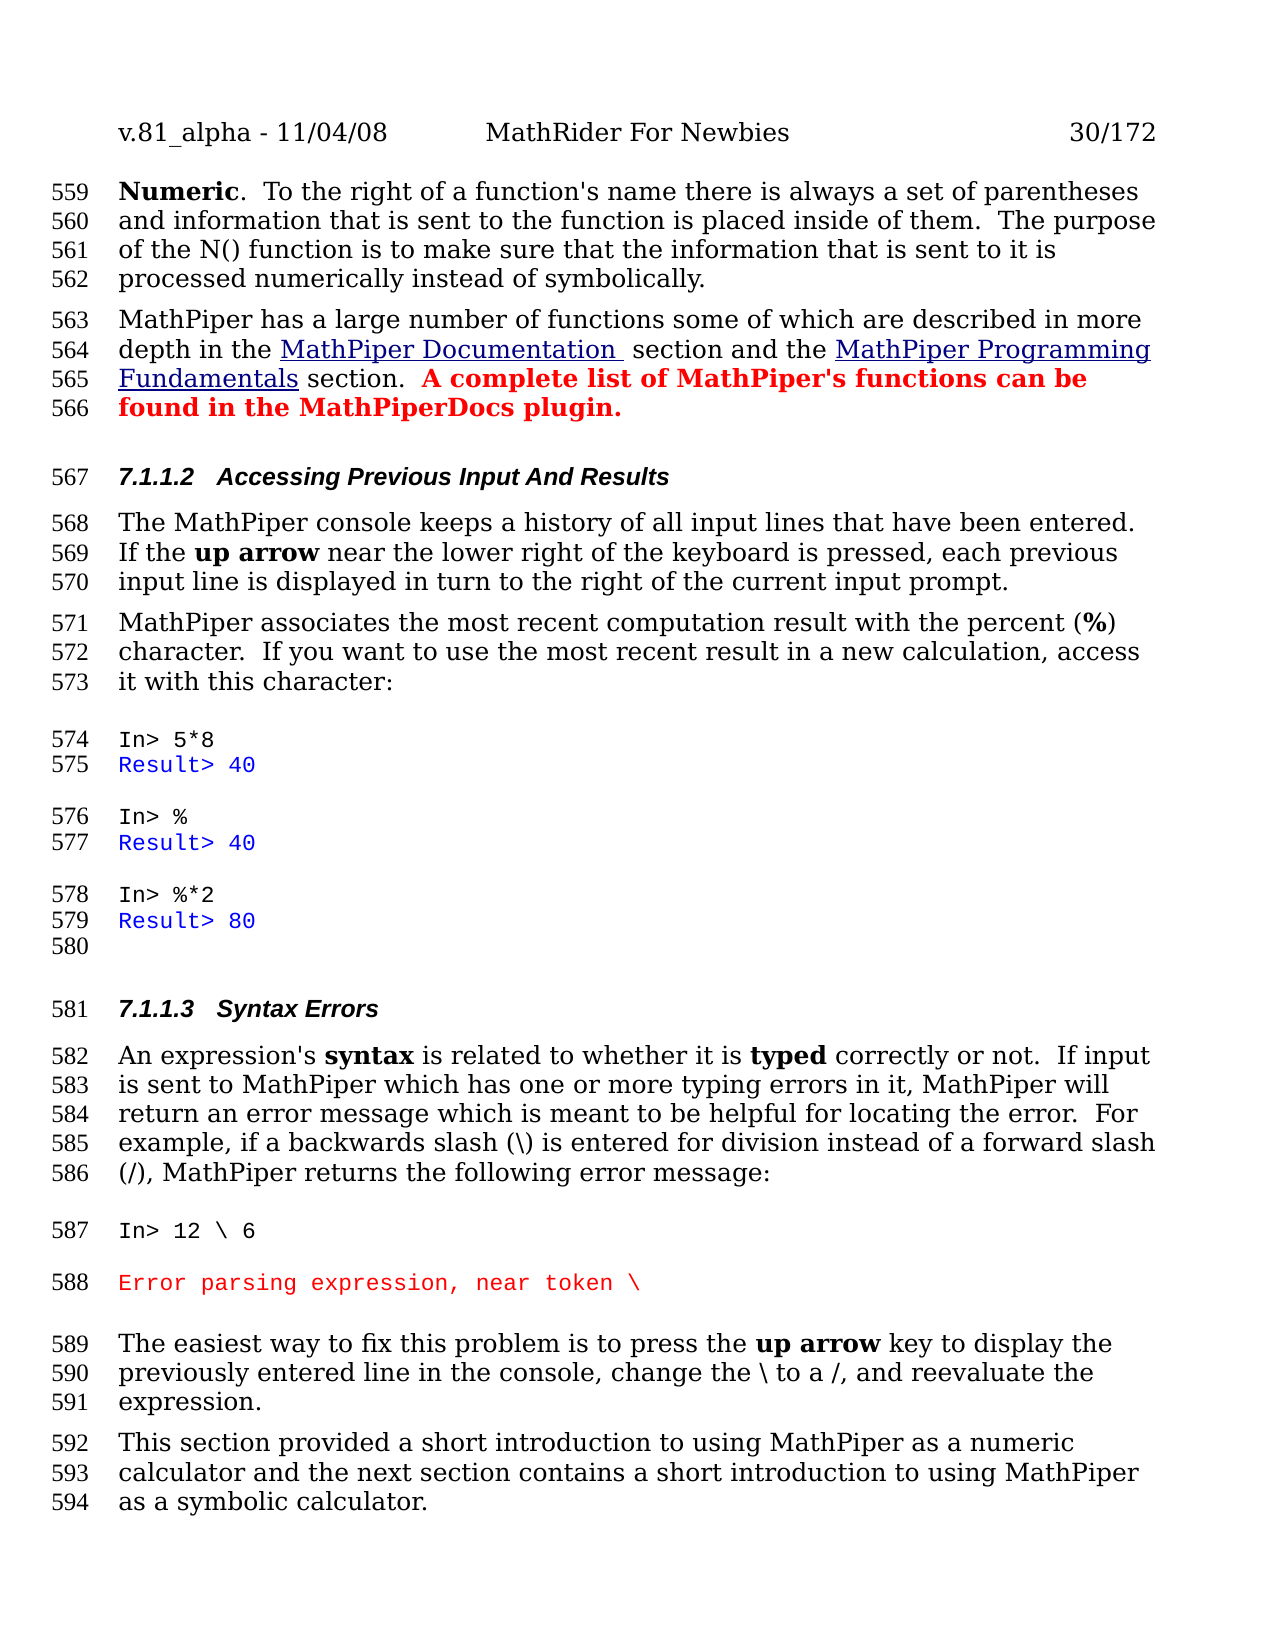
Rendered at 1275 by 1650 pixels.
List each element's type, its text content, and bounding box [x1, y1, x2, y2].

subtitle Accessing Previous Input And Results [118, 462, 1157, 490]
text In> % [118, 806, 1157, 832]
text Result> 80 [118, 909, 1157, 935]
text Result> 40 [118, 754, 1157, 780]
text Result> 40 [118, 832, 1157, 858]
text An expression's syntax is related to whether it is typed correctly or not. If input is sent to MathPiper which has one or more typing errors in it, MathPiper will return an error message which is meant to be helpful for locating the error. For example, if a backwards slash (\) is entered for division instead of a forward slash (/), MathPiper returns the following error message: [118, 1041, 1157, 1187]
text Numeric. To the right of a function's name there is always a set of parentheses and information that is sent to the function is placed inside of them. The purpose of the N() function is to make sure that the information that is sent to it is processed numerically instead of symbolically. [118, 177, 1157, 294]
text MathPiper associates the most recent computation result with the percent (%) character. If you want to use the most recent result in a new calculation, access it with this character: [118, 608, 1157, 696]
text This section provided a short introduction to using MathPiper as a numeric calculator and the next section contains a short introduction to using MathPiper as a symbolic calculator. [118, 1428, 1157, 1516]
text Error parsing expression, near token \ [118, 1271, 1157, 1297]
text In> %*2 [118, 883, 1157, 909]
text The easiest way to fix this problem is to press the up arrow key to display the previously entered line in the console, change the \ to a /, and reevaluate the expression. [118, 1329, 1157, 1416]
subtitle Syntax Errors [118, 994, 1157, 1023]
text In> 12 \ 6 [118, 1219, 1157, 1245]
text In> 5*8 [118, 728, 1157, 754]
text The MathPiper console keeps a history of all input lines that have been entered. If the up arrow near the lower right of the keyboard is pressed, each previous input line is displayed in turn to the right of the current input prompt. [118, 508, 1157, 596]
text MathPiper has a large number of functions some of which are described in more depth in the MathPiper Documentation section and the MathPiper Programming Fundamentals section. A complete list of MathPiper's functions can be found in the MathPiperDocs plugin. [118, 306, 1157, 423]
